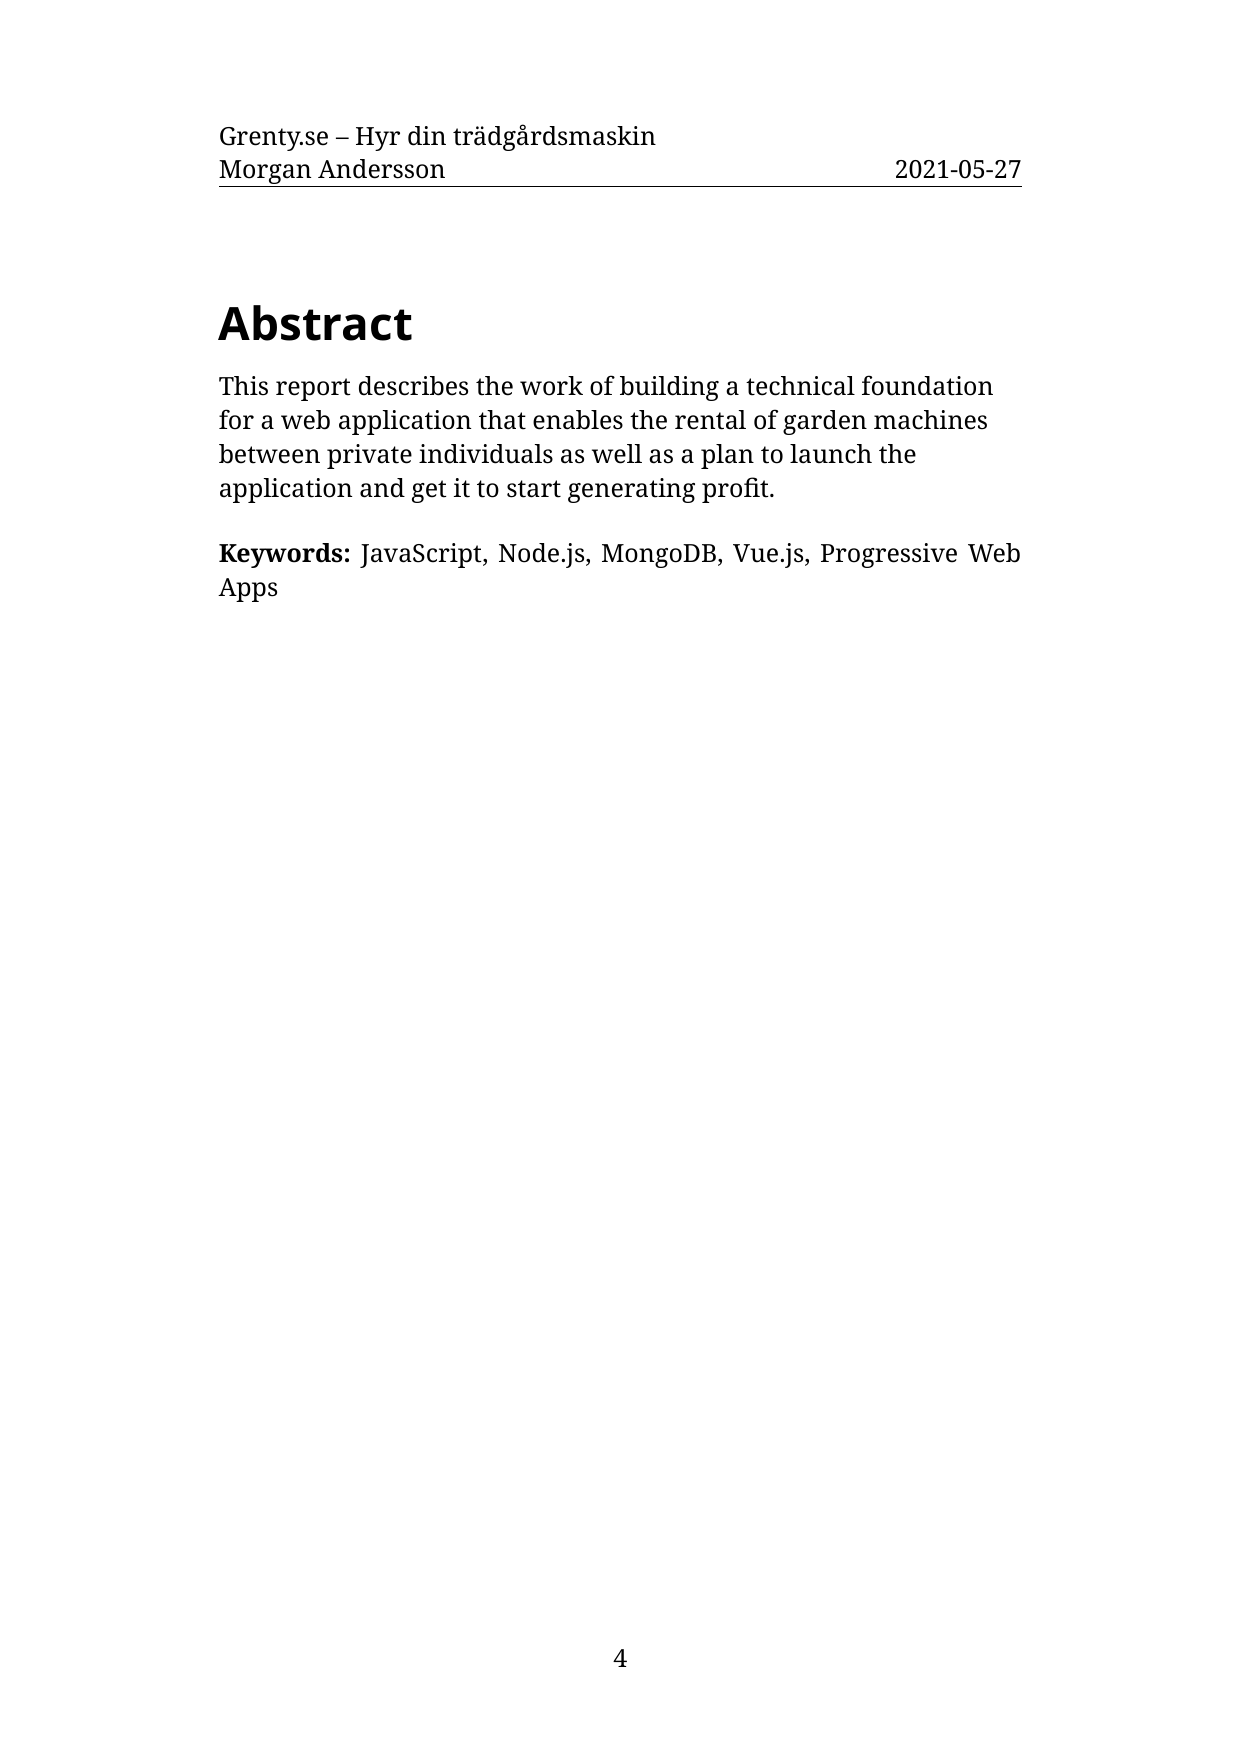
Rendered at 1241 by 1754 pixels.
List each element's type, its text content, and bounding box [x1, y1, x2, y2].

subtitle Abstract [218, 291, 1022, 353]
subtitle Keywords: JavaScript, Node.js, MongoDB, Vue.js, Progressive Web Apps [218, 536, 1022, 604]
text This report describes the work of building a technical foundation for a web application that enables the rental of garden machines between private individuals as well as a plan to launch the application and get it to start generating profit. [218, 369, 1022, 505]
